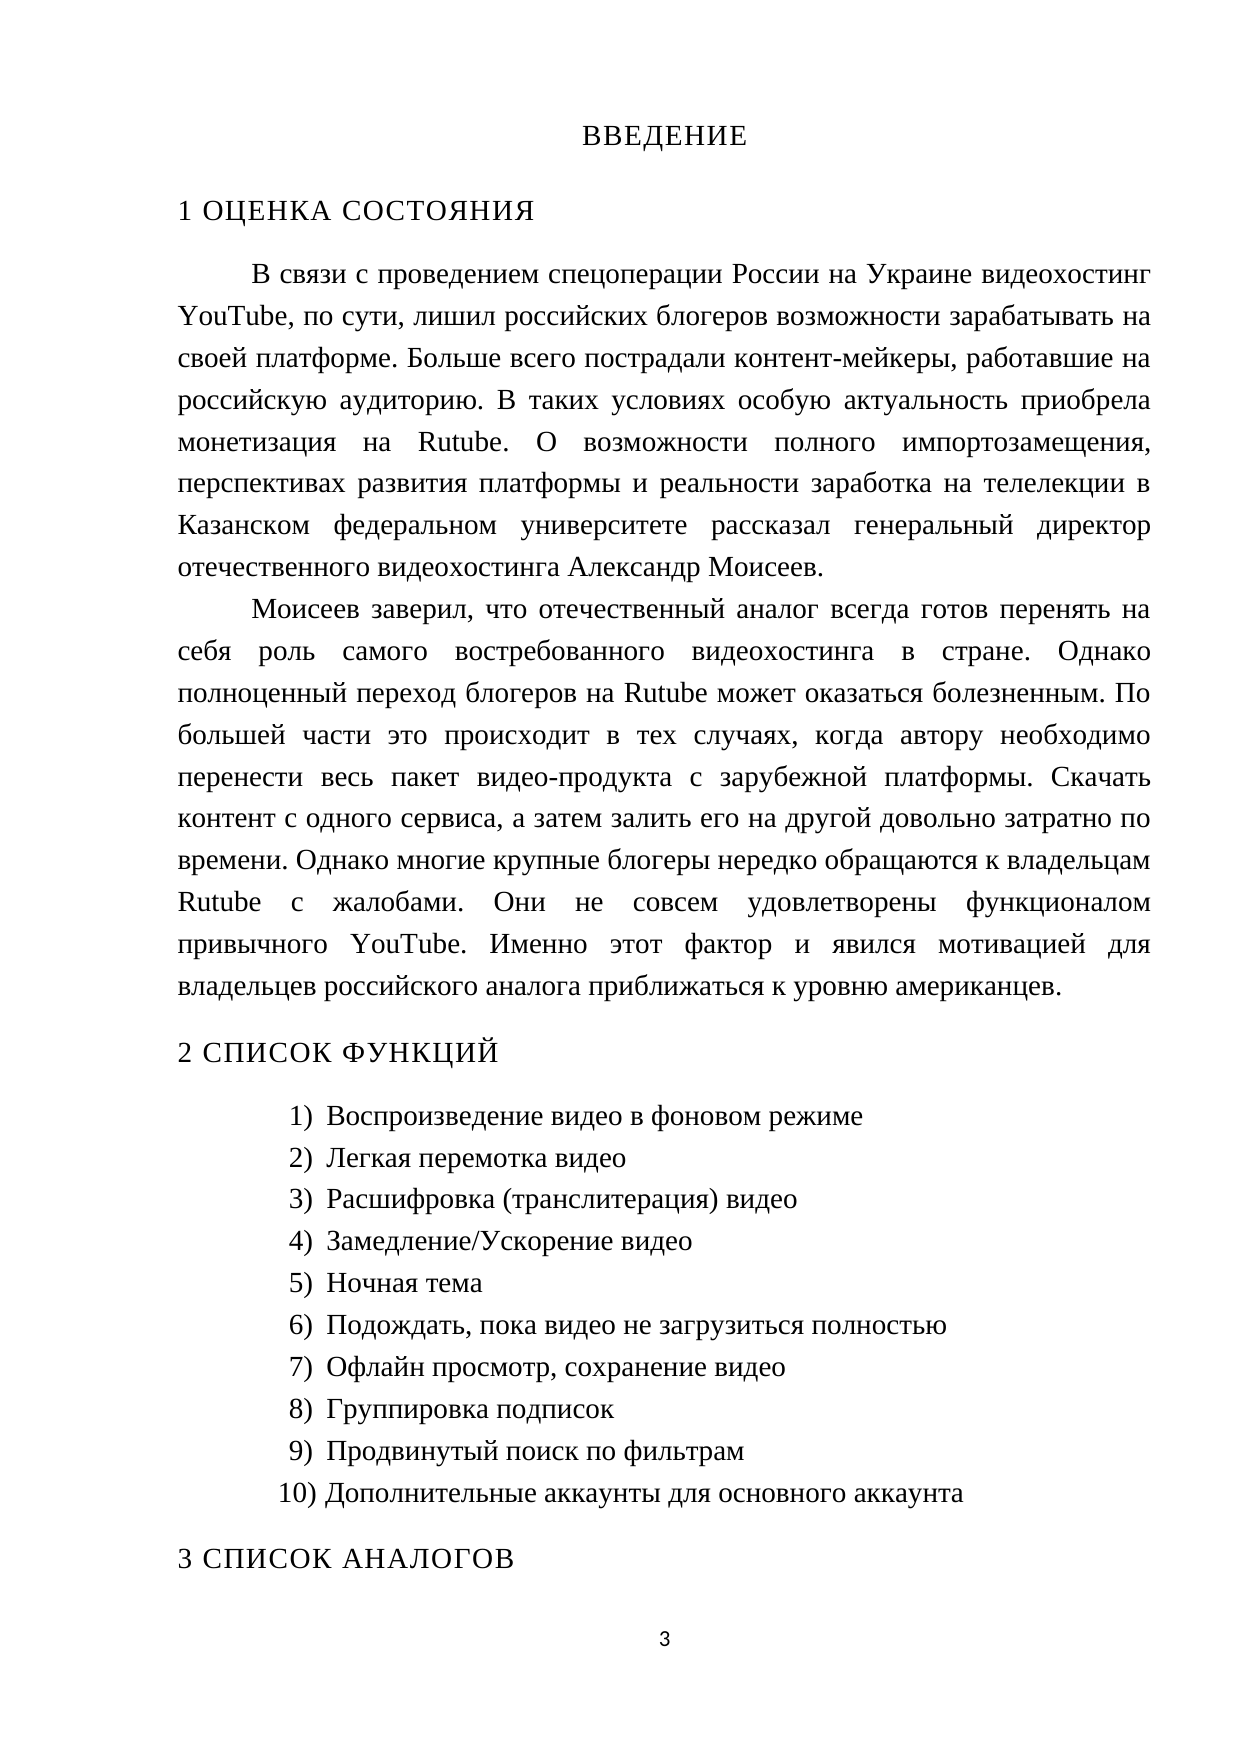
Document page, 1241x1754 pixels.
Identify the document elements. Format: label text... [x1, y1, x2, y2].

subtitle 3 Список аналогов [177, 1542, 1152, 1575]
text Моисеев заверил, что отечественный аналог всегда готов перенять на себя роль самого востребованного видеохостинга в стране. Однако полноценный переход блогеров на Rutube может оказаться болезненным. По большей части это происходит в тех случаях, когда автору необходимо перенести весь пакет видео-продукта с зарубежной платформы. Скачать контент с одного сервиса, а затем залить его на другой довольно затратно по времени. Однако многие крупные блогеры нередко обращаются к владельцам Rutube с жалобами. Они не совсем удовлетворены функционалом привычного YouTube. Именно этот фактор и явился мотивацией для владельцев российского аналога приближаться к уровню американцев. [177, 591, 1152, 1002]
subtitle 2 Список функций [177, 1035, 1152, 1068]
list Дополнительные аккаунты для основного аккаунта [278, 1475, 1152, 1508]
list Офлайн просмотр, сохранение видео [288, 1349, 1152, 1383]
list Расшифровка (транслитерация) видео [288, 1182, 1152, 1215]
list Продвинутый поиск по фильтрам [288, 1433, 1152, 1466]
list Легкая перемотка видео [288, 1140, 1152, 1173]
list Замедление/Ускорение видео [288, 1223, 1152, 1257]
list Группировка подписок [288, 1391, 1152, 1424]
subtitle 1 Оценка состояния [177, 193, 1152, 227]
list Воспроизведение видео в фоновом режиме [288, 1098, 1152, 1131]
list Подождать, пока видео не загрузиться полностью [288, 1307, 1152, 1341]
subtitle Введение [177, 118, 1152, 152]
text В связи с проведением спецоперации России на Украине видеохостинг YouTube, по сути, лишил российских блогеров возможности зарабатывать на своей платформе. Больше всего пострадали контент-мейкеры, работавшие на российскую аудиторию. В таких условиях особую актуальность приобрела монетизация на Rutube. О возможности полного импортозамещения, перспективах развития платформы и реальности заработка на телелекции в Казанском федеральном университете рассказал генеральный директор отечественного видеохостинга Александр Моисеев. [177, 256, 1152, 583]
list Ночная тема [288, 1265, 1152, 1299]
